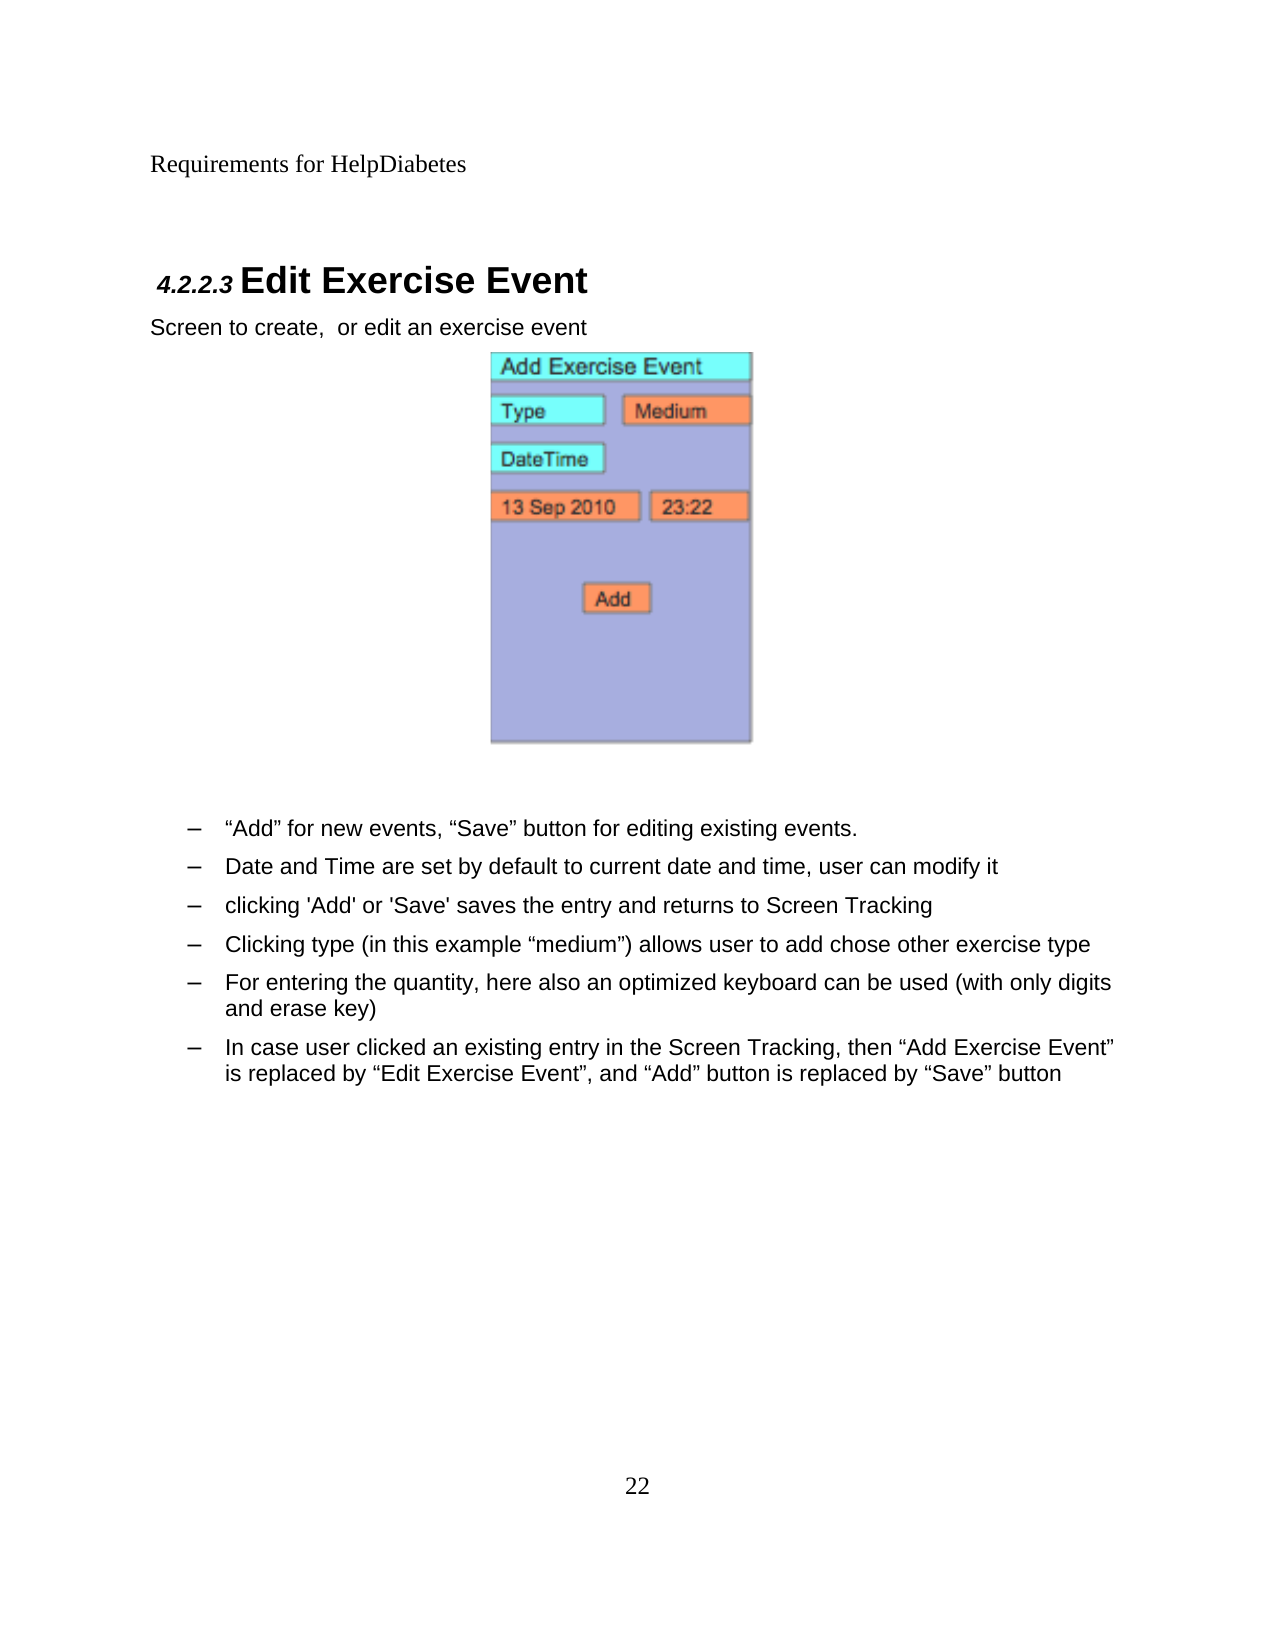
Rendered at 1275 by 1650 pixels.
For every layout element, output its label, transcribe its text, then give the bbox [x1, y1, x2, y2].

list “Add” for new events, “Save” button for editing existing events. [187, 815, 1125, 842]
list In case user clicked an existing entry in the Screen Tracking, then “Add Exercise Event” is replaced by “Edit Exercise Event”, and “Add” button is replaced by “Save” button [187, 1034, 1125, 1086]
text Screen to create, or edit an exercise event [150, 314, 1125, 340]
picture [490, 352, 785, 776]
list Date and Time are set by default to current date and time, user can modify it [187, 854, 1125, 880]
list For entering the quantity, here also an optimized keyboard can be used (with only digits and erase key) [187, 970, 1125, 1022]
list clicking 'Add' or 'Save' saves the entry and returns to Screen Tracking [187, 893, 1125, 919]
subtitle Edit Exercise Event [150, 260, 1125, 302]
list Clicking type (in this example “medium”) allows user to add chose other exercise type [187, 931, 1125, 957]
